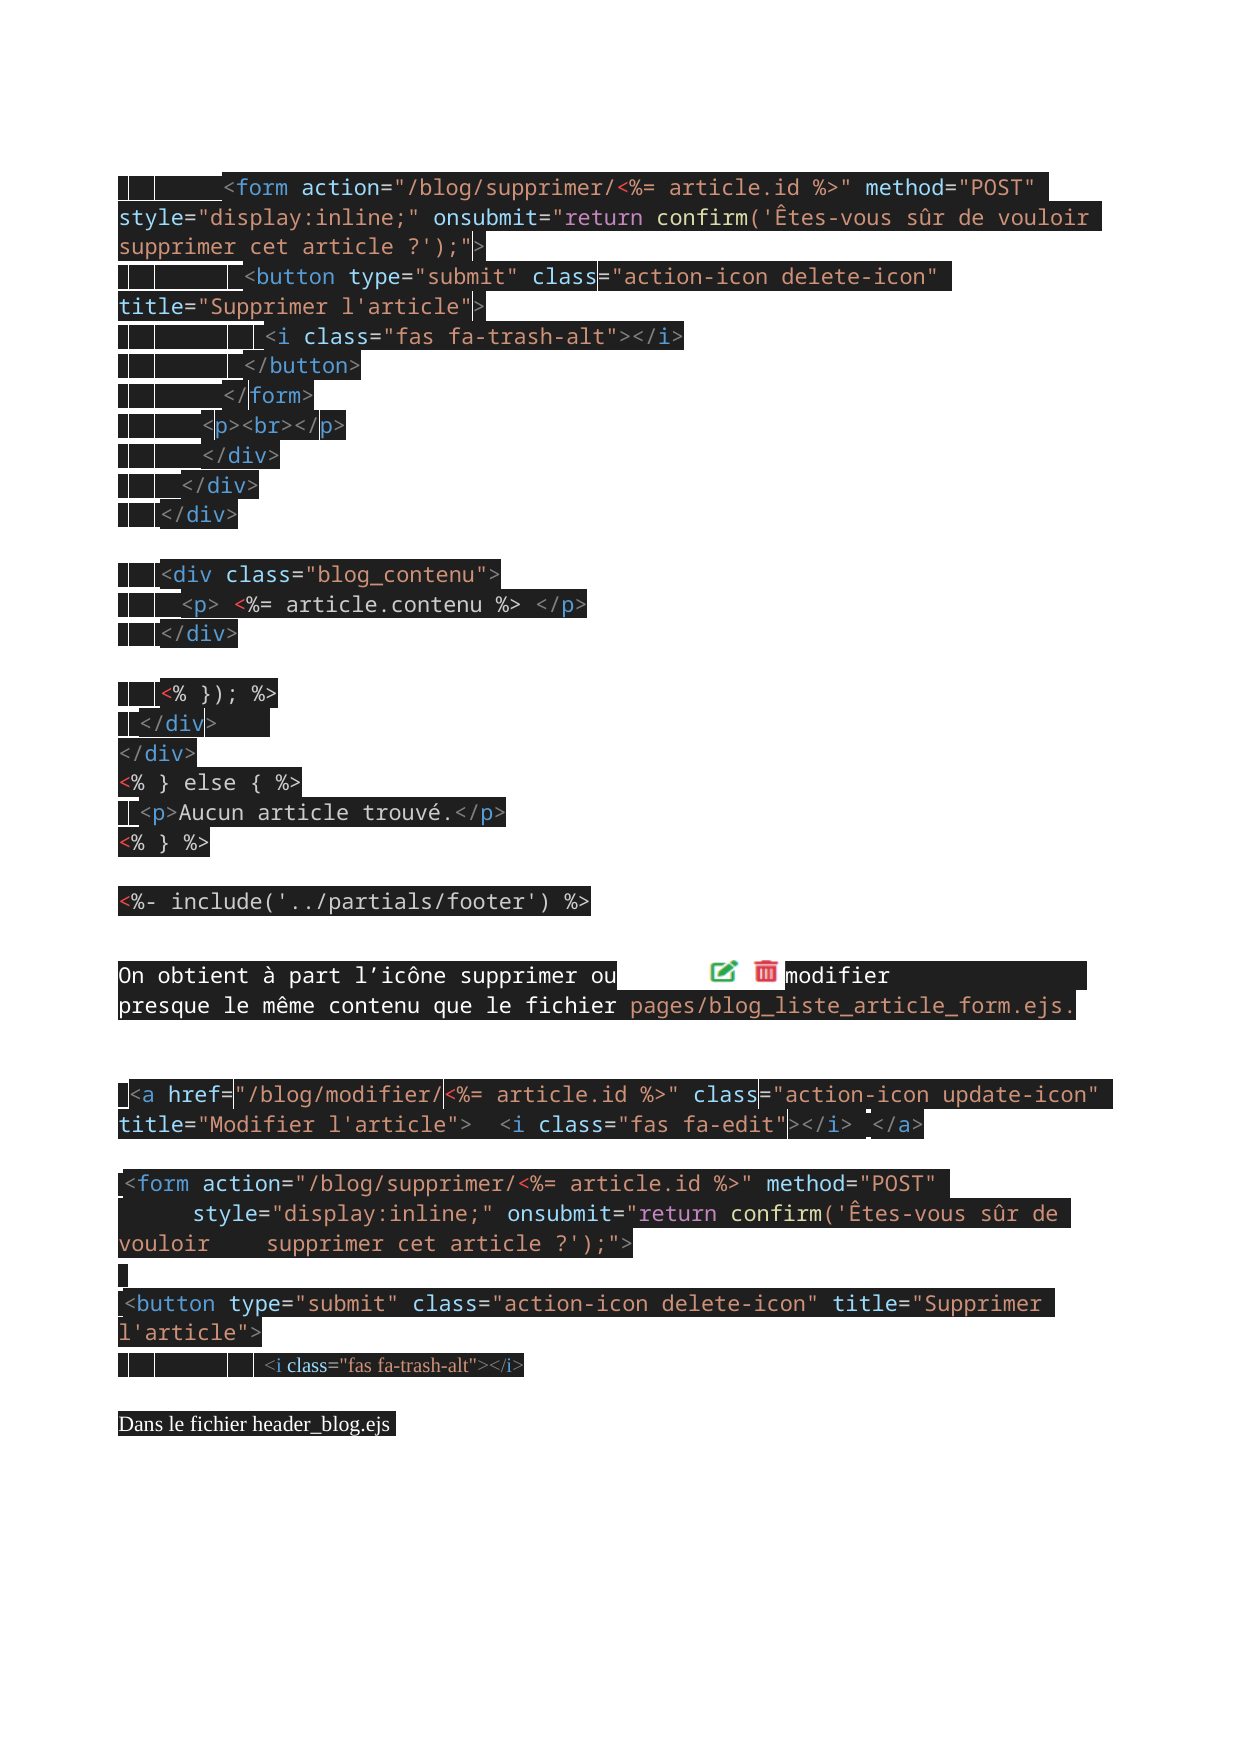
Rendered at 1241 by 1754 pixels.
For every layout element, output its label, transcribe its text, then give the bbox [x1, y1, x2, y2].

text <button type="submit" class="action-icon delete-icon" title="Supprimer l'article"> [118, 1287, 1122, 1347]
text <% } %> [118, 827, 1122, 857]
text <i class="fas fa-trash-alt"></i> [118, 1347, 1122, 1377]
text </div> [118, 708, 1122, 737]
text </form> [118, 380, 1122, 410]
text <a href="/blog/modifier/<%= article.id %>" class="action-icon update-icon" title="Modifier l'article"> <i class="fas fa-edit"></i> </a> [118, 1079, 1122, 1139]
text <form action="/blog/supprimer/<%= article.id %>" method="POST" style="display:inline;" onsubmit="return confirm('Êtes-vous sûr de vouloir supprimer cet article ?');"> [118, 172, 1122, 261]
text </div> [118, 469, 1122, 499]
text </div> [118, 499, 1122, 529]
text Dans le fichier header_blog.ejs [118, 1406, 1122, 1436]
text <%- include('../partials/footer') %> [118, 886, 1122, 916]
text </button> [118, 350, 1122, 380]
text <p>Aucun article trouvé.</p> [118, 797, 1122, 827]
text <p><br></p> [118, 410, 1122, 440]
picture [697, 949, 786, 983]
text <% }); %> [118, 678, 1122, 708]
text <button type="submit" class="action-icon delete-icon" title="Supprimer l'article"> [118, 261, 1122, 321]
text <% } else { %> [118, 767, 1122, 797]
text </div> [118, 618, 1122, 648]
text <i class="fas fa-trash-alt"></i> [118, 321, 1122, 350]
text <form action="/blog/supprimer/<%= article.id %>" method="POST" style="display:inline;" onsubmit="return confirm('Êtes-vous sûr de vouloir supprimer cet article ?');"> [118, 1168, 1122, 1258]
text </div> [118, 737, 1122, 767]
text <div class="blog_contenu"> [118, 559, 1122, 589]
text On obtient à part l’icône supprimer ou modifier presque le même contenu que le fichier pages/blog_liste_article_form.ejs. [118, 961, 1122, 1020]
text </div> [118, 440, 1122, 469]
text <p> <%= article.contenu %> </p> [118, 589, 1122, 618]
